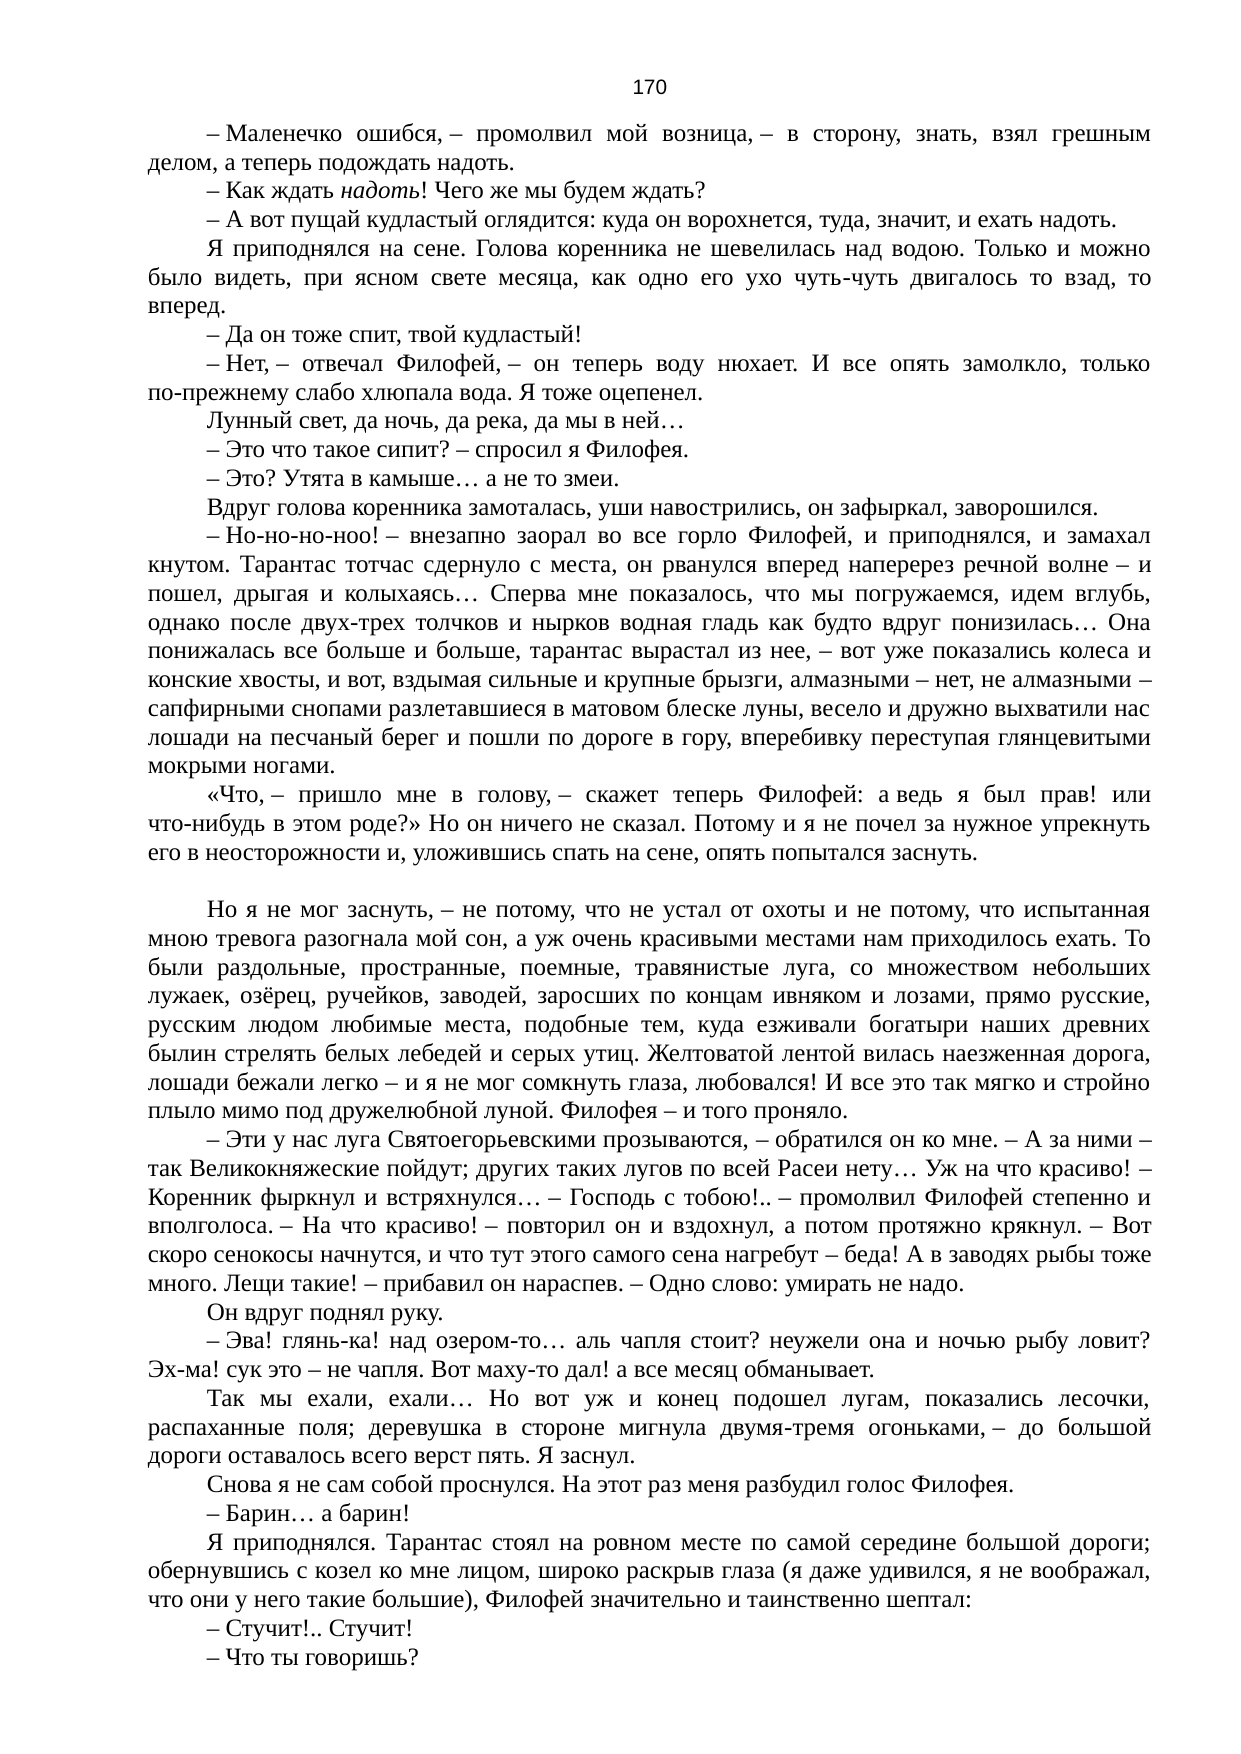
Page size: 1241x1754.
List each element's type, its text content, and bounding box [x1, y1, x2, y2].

text – Нет, – отвечал Филофей, – он теперь воду нюхает. И все опять замолкло, только по‑прежнему слабо хлюпала вода. Я тоже оцепенел. [148, 348, 1152, 406]
text – Что ты говоришь? [148, 1642, 1152, 1671]
text Снова я не сам собой проснулся. На этот раз меня разбудил голос Филофея. [148, 1469, 1152, 1498]
text – Эва! глянь‑ка! над озером‑то… аль чапля стоит? неужели она и ночью рыбу ловит? Эх‑ма! сук это – не чапля. Вот маху‑то дал! а все месяц обманывает. [148, 1326, 1152, 1383]
text – А вот пущай кудластый оглядится: куда он ворохнется, туда, значит, и ехать надоть. [148, 204, 1152, 233]
text Он вдруг поднял руку. [148, 1297, 1152, 1326]
text – Как ждать надоть! Чего же мы будем ждать? [148, 176, 1152, 204]
text – Да он тоже спит, твой кудластый! [148, 319, 1152, 348]
text – Это? Утята в камыше… а не то змеи. [148, 463, 1152, 492]
text – Эти у нас луга Святоегорьевскими прозываются, – обратился он ко мне. – А за ними – так Великокняжеские пойдут; других таких лугов по всей Расеи нету… Уж на что красиво! – Коренник фыркнул и встряхнулся… – Господь с тобою!.. – промолвил Филофей степенно и вполголоса. – На что красиво! – повторил он и вздохнул, а потом протяжно крякнул. – Вот скоро сенокосы начнутся, и что тут этого самого сена нагребут – беда! А в заводях рыбы тоже много. Лещи такие! – прибавил он нараспев. – Одно слово: умирать не надо. [148, 1124, 1152, 1297]
text Так мы ехали, ехали… Но вот уж и конец подошел лугам, показались лесочки, распаханные поля; деревушка в стороне мигнула двумя‑тремя огоньками, – до большой дороги оставалось всего верст пять. Я заснул. [148, 1383, 1152, 1469]
text Лунный свет, да ночь, да река, да мы в ней… [148, 406, 1152, 434]
text – Стучит!.. Стучит! [148, 1613, 1152, 1642]
text Я приподнялся. Тарантас стоял на ровном месте по самой середине большой дороги; обернувшись с козел ко мне лицом, широко раскрыв глаза (я даже удивился, я не воображал, что они у него такие большие), Филофей значительно и таинственно шептал: [148, 1527, 1152, 1613]
text – Это что такое сипит? – спросил я Филофея. [148, 434, 1152, 463]
text «Что, – пришло мне в голову, – скажет теперь Филофей: а ведь я был прав! или что‑нибудь в этом роде?» Но он ничего не сказал. Потому и я не почел за нужное упрекнуть его в неосторожности и, уложившись спать на сене, опять попытался заснуть. [148, 779, 1152, 866]
text Я приподнялся на сене. Голова коренника не шевелилась над водою. Только и можно было видеть, при ясном свете месяца, как одно его ухо чуть‑чуть двигалось то взад, то вперед. [148, 233, 1152, 319]
text – Но‑но‑но‑ноо! – внезапно заорал во все горло Филофей, и приподнялся, и замахал кнутом. Тарантас тотчас сдернуло с места, он рванулся вперед наперерез речной волне – и пошел, дрыгая и колыхаясь… Сперва мне показалось, что мы погружаемся, идем вглубь, однако после двух‑трех толчков и нырков водная гладь как будто вдруг понизилась… Она понижалась все больше и больше, тарантас вырастал из нее, – вот уже показались колеса и конские хвосты, и вот, вздымая сильные и крупные брызги, алмазными – нет, не алмазными – сапфирными снопами разлетавшиеся в матовом блеске луны, весело и дружно выхватили нас лошади на песчаный берег и пошли по дороге в гору, вперебивку переступая глянцевитыми мокрыми ногами. [148, 521, 1152, 779]
text – Маленечко ошибся, – промолвил мой возница, – в сторону, знать, взял грешным делом, а теперь подождать надоть. [148, 118, 1152, 176]
text – Барин… а барин! [148, 1498, 1152, 1527]
text Но я не мог заснуть, – не потому, что не устал от охоты и не потому, что испытанная мною тревога разогнала мой сон, а уж очень красивыми местами нам приходилось ехать. То были раздольные, пространные, поемные, травянистые луга, со множеством небольших лужаек, озёрец, ручейков, заводей, заросших по концам ивняком и лозами, прямо русские, русским людом любимые места, подобные тем, куда езживали богатыри наших древних былин стрелять белых лебедей и серых утиц. Желтоватой лентой вилась наезженная дорога, лошади бежали легко – и я не мог сомкнуть глаза, любовался! И все это так мягко и стройно плыло мимо под дружелюбной луной. Филофея – и того проняло. [148, 894, 1152, 1124]
text Вдруг голова коренника замоталась, уши навострились, он зафыркал, заворошился. [148, 492, 1152, 521]
